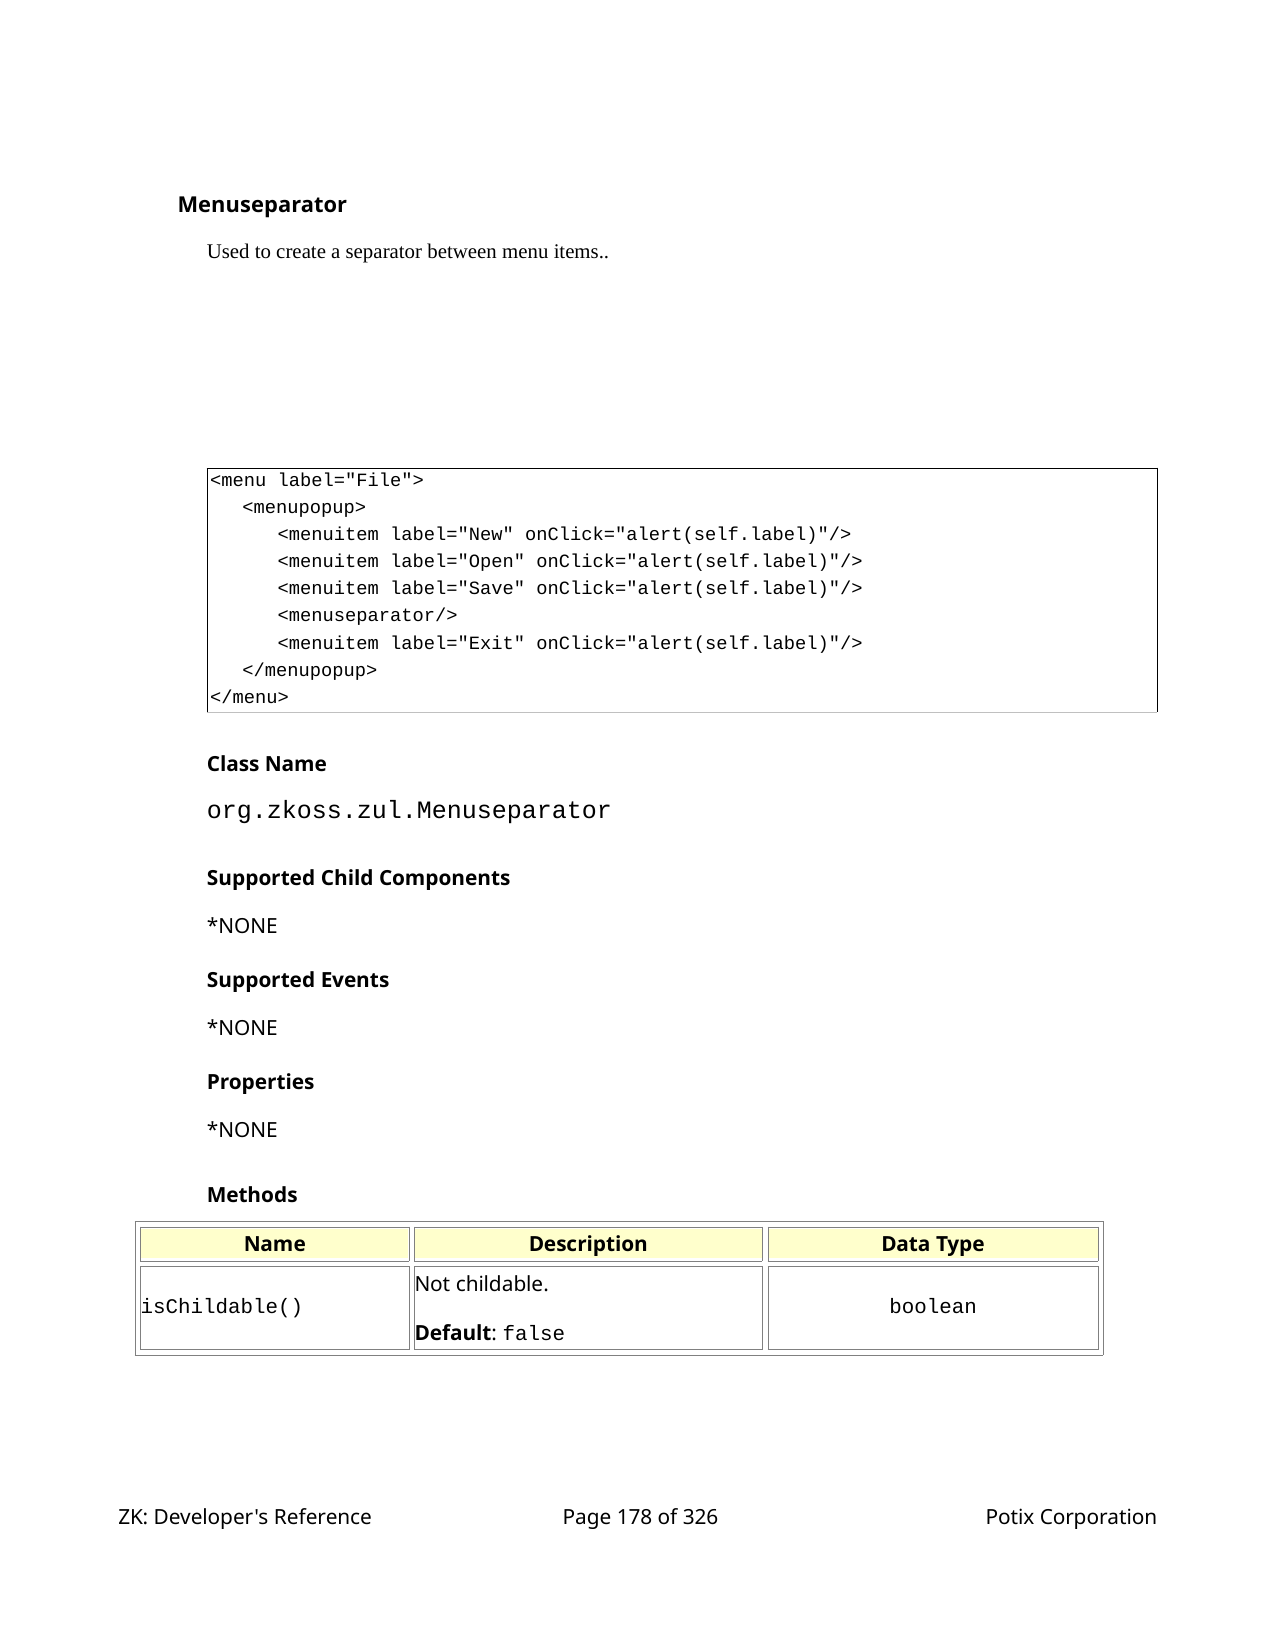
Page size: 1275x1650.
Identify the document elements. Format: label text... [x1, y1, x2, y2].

text <menu label="File"> [208, 469, 1157, 492]
table_cell isChildable() [138, 1261, 411, 1349]
table_header Data Type [765, 1222, 1101, 1261]
text <menupopup> [208, 494, 1157, 519]
text *NONE [207, 1013, 1157, 1042]
table_cell Not childable. Default: false [411, 1261, 765, 1349]
subtitle Supported Child Components [207, 863, 1157, 891]
table_cell boolean [765, 1261, 1101, 1349]
text <menuitem label="New" onClick="alert(self.label)"/> [208, 522, 1157, 546]
text <menuitem label="Exit" onClick="alert(self.label)"/> [208, 631, 1157, 655]
text *NONE [207, 1116, 1157, 1144]
subtitle Supported Events [207, 965, 1157, 993]
text org.zkoss.zul.Menuseparator [207, 798, 1157, 826]
table_header Description [411, 1222, 765, 1261]
text *NONE [207, 911, 1157, 940]
table_header Name [138, 1222, 411, 1261]
text Used to create a separator between menu items.. [207, 239, 1157, 264]
text </menupopup> [208, 658, 1157, 682]
subtitle Menuseparator [177, 189, 1157, 219]
text </menu> [208, 685, 1157, 712]
subtitle Properties [207, 1067, 1157, 1095]
subtitle Methods [207, 1181, 1157, 1209]
subtitle Class Name [207, 749, 1157, 777]
text <menuitem label="Save" onClick="alert(self.label)"/> [208, 576, 1157, 600]
text <menuitem label="Open" onClick="alert(self.label)"/> [208, 549, 1157, 573]
text <menuseparator/> [208, 603, 1157, 628]
